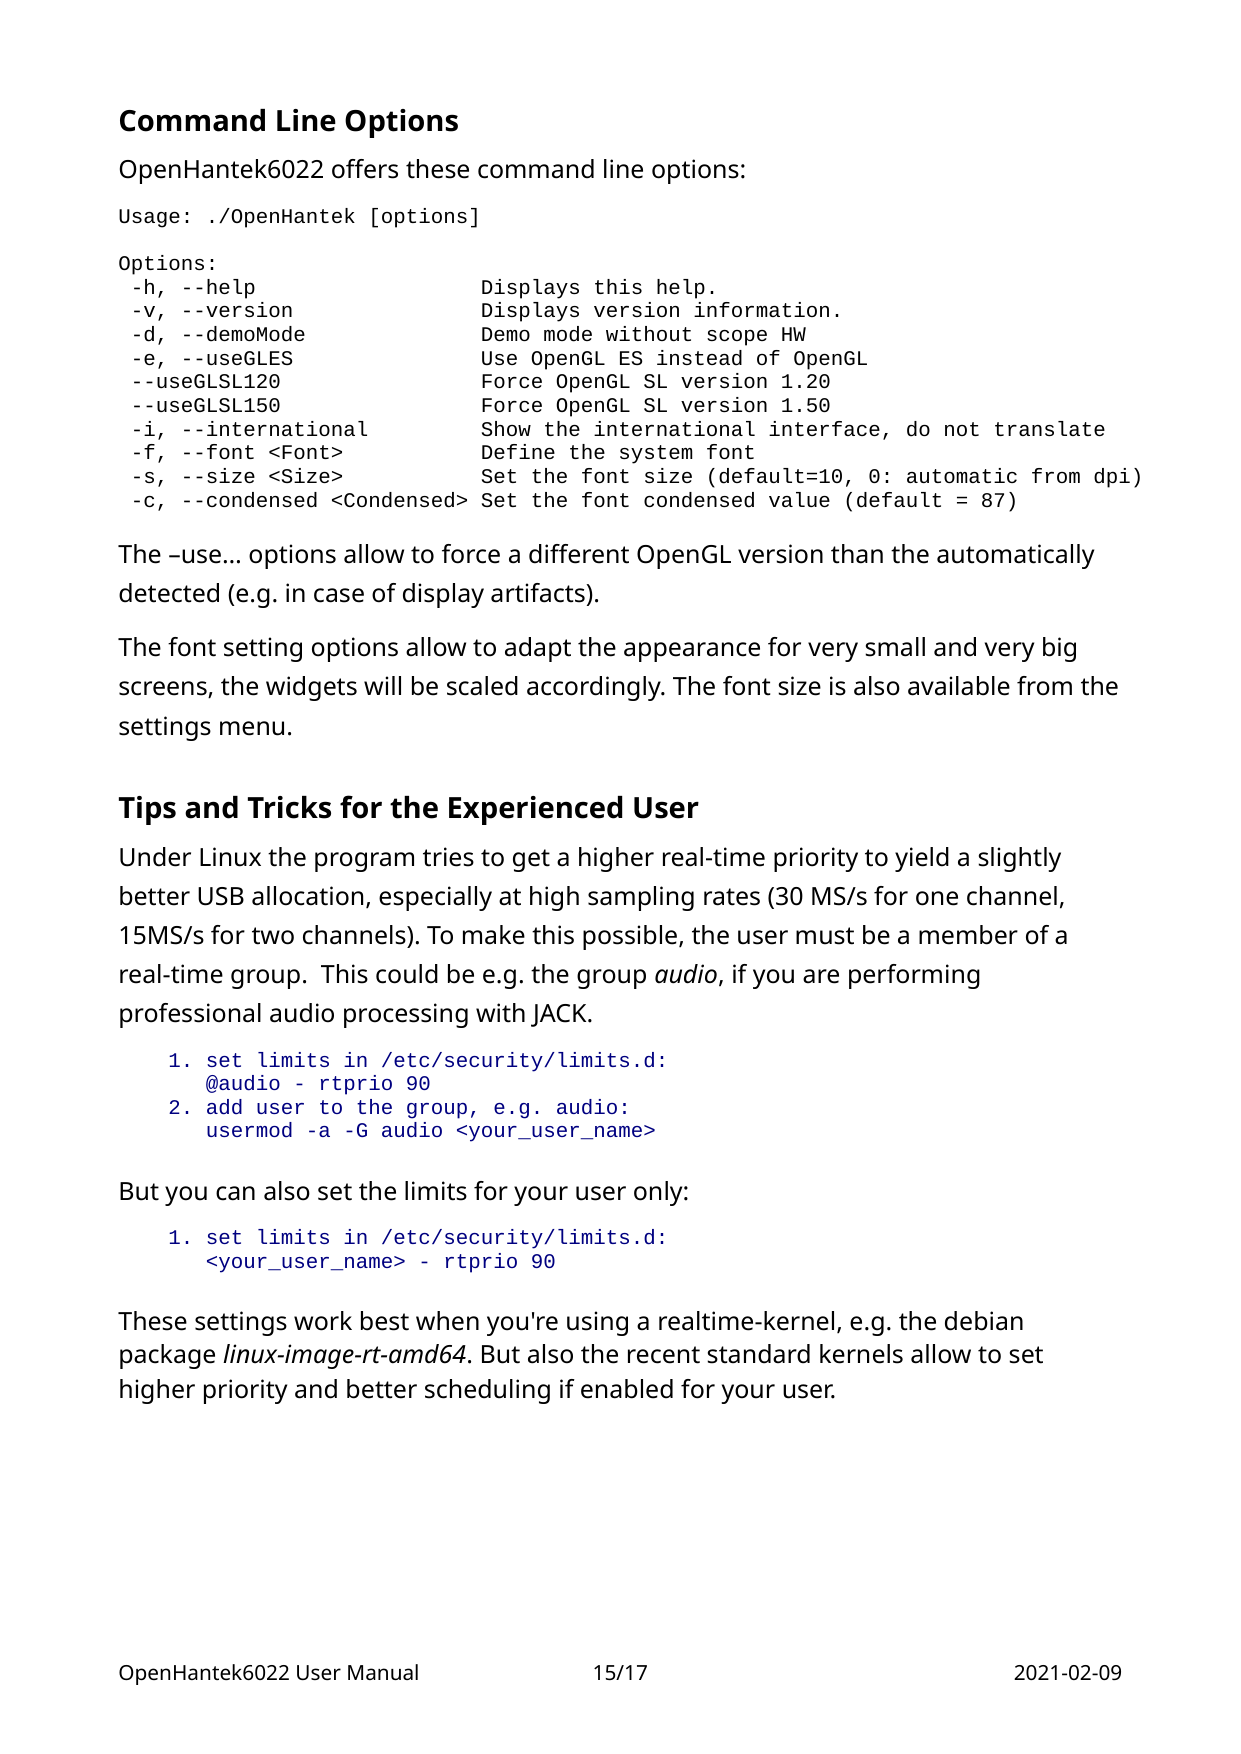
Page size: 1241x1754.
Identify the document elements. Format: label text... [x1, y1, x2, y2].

text -i, --international Show the international interface, do not translate [118, 419, 1193, 442]
subtitle Tips and Tricks for the Experienced User [118, 787, 1122, 827]
text 1. set limits in /etc/security/limits.d: [118, 1049, 1122, 1073]
text --useGLSL120 Force OpenGL SL version 1.20 [118, 371, 1122, 395]
text --useGLSL150 Force OpenGL SL version 1.50 [118, 395, 1122, 419]
subtitle Command Line Options [118, 100, 1122, 140]
text Options: [118, 253, 1122, 277]
text -h, --help Displays this help. [118, 277, 1122, 301]
text -f, --font <Font> Define the system font [118, 442, 1122, 466]
text usermod -a -G audio <your_user_name> [118, 1121, 1122, 1144]
subtitle Under Linux the program tries to get a higher real-time priority to yield a slightly better USB allocation, especially at high sampling rates (30 MS/s for one channel, 15MS/s for two channels). To make this possible, the user must be a member of a real-time group. This could be e.g. the group audio, if you are performing professional audio processing with JACK. [118, 839, 1122, 1030]
text -s, --size <Size> Set the font size (default=10, 0: automatic from dpi) [118, 466, 1205, 490]
text @audio - rtprio 90 [118, 1073, 1122, 1097]
text These settings work best when you're using a realtime-kernel, e.g. the debian package linux-image-rt-amd64. But also the recent standard kernels allow to set higher priority and better scheduling if enabled for your user. [118, 1303, 1122, 1405]
text -v, --version Displays version information. [118, 301, 1122, 324]
text -e, --useGLES Use OpenGL ES instead of OpenGL [118, 348, 1122, 371]
text Usage: ./OpenHantek [options] [118, 206, 1122, 229]
text <your_user_name> - rtprio 90 [118, 1251, 1122, 1275]
text The font setting options allow to adapt the appearance for very small and very big screens, the widgets will be scaled accordingly. The font size is also available from the settings menu. [118, 630, 1122, 742]
text -c, --condensed <Condensed> Set the font condensed value (default = 87) [118, 490, 1122, 513]
subtitle But you can also set the limits for your user only: [118, 1174, 1122, 1208]
text 2. add user to the group, e.g. audio: [118, 1097, 1122, 1121]
text OpenHantek6022 offers these command line options: [118, 152, 1122, 186]
text The –use… options allow to force a different OpenGL version than the automatically detected (e.g. in case of display artifacts). [118, 537, 1122, 610]
text 1. set limits in /etc/security/limits.d: [118, 1227, 1122, 1251]
text -d, --demoMode Demo mode without scope HW [118, 324, 1122, 348]
